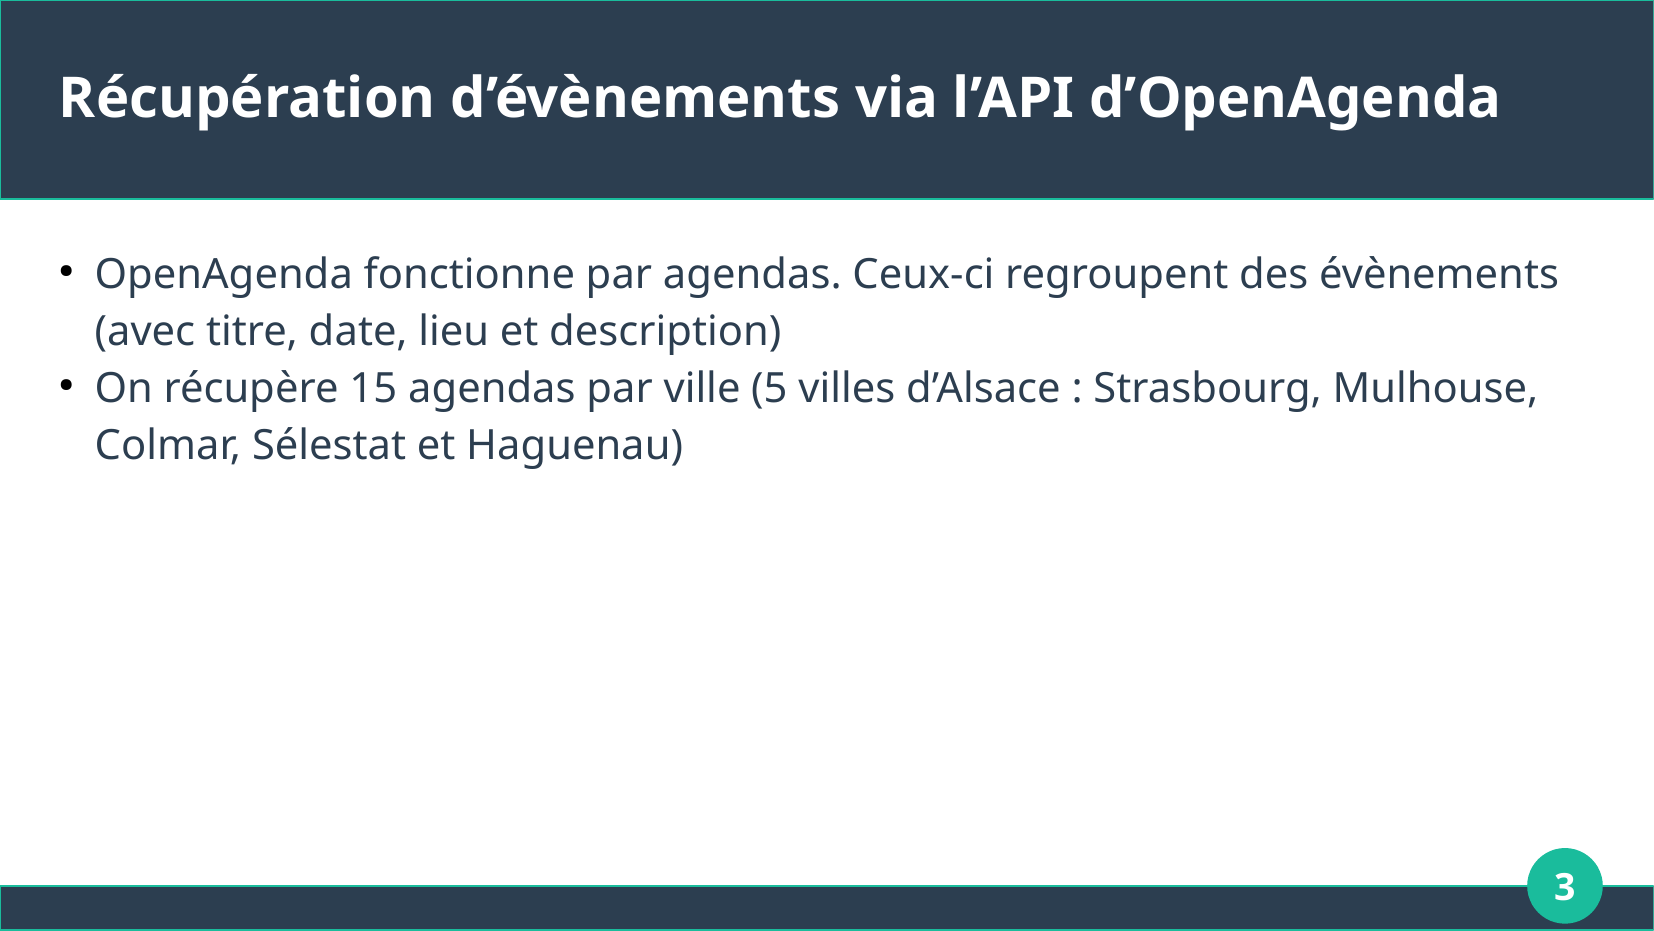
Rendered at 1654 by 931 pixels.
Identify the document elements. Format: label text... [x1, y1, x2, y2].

subtitle OpenAgenda fonctionne par agendas. Ceux-ci regroupent des évènements (avec titre, date, lieu et description) On récupère 15 agendas par ville (5 villes d’Alsace : Strasbourg, Mulhouse, Colmar, Sélestat et Haguenau) [59, 243, 1595, 864]
title Récupération d’évènements via l’API d’OpenAgenda [59, 37, 1595, 155]
